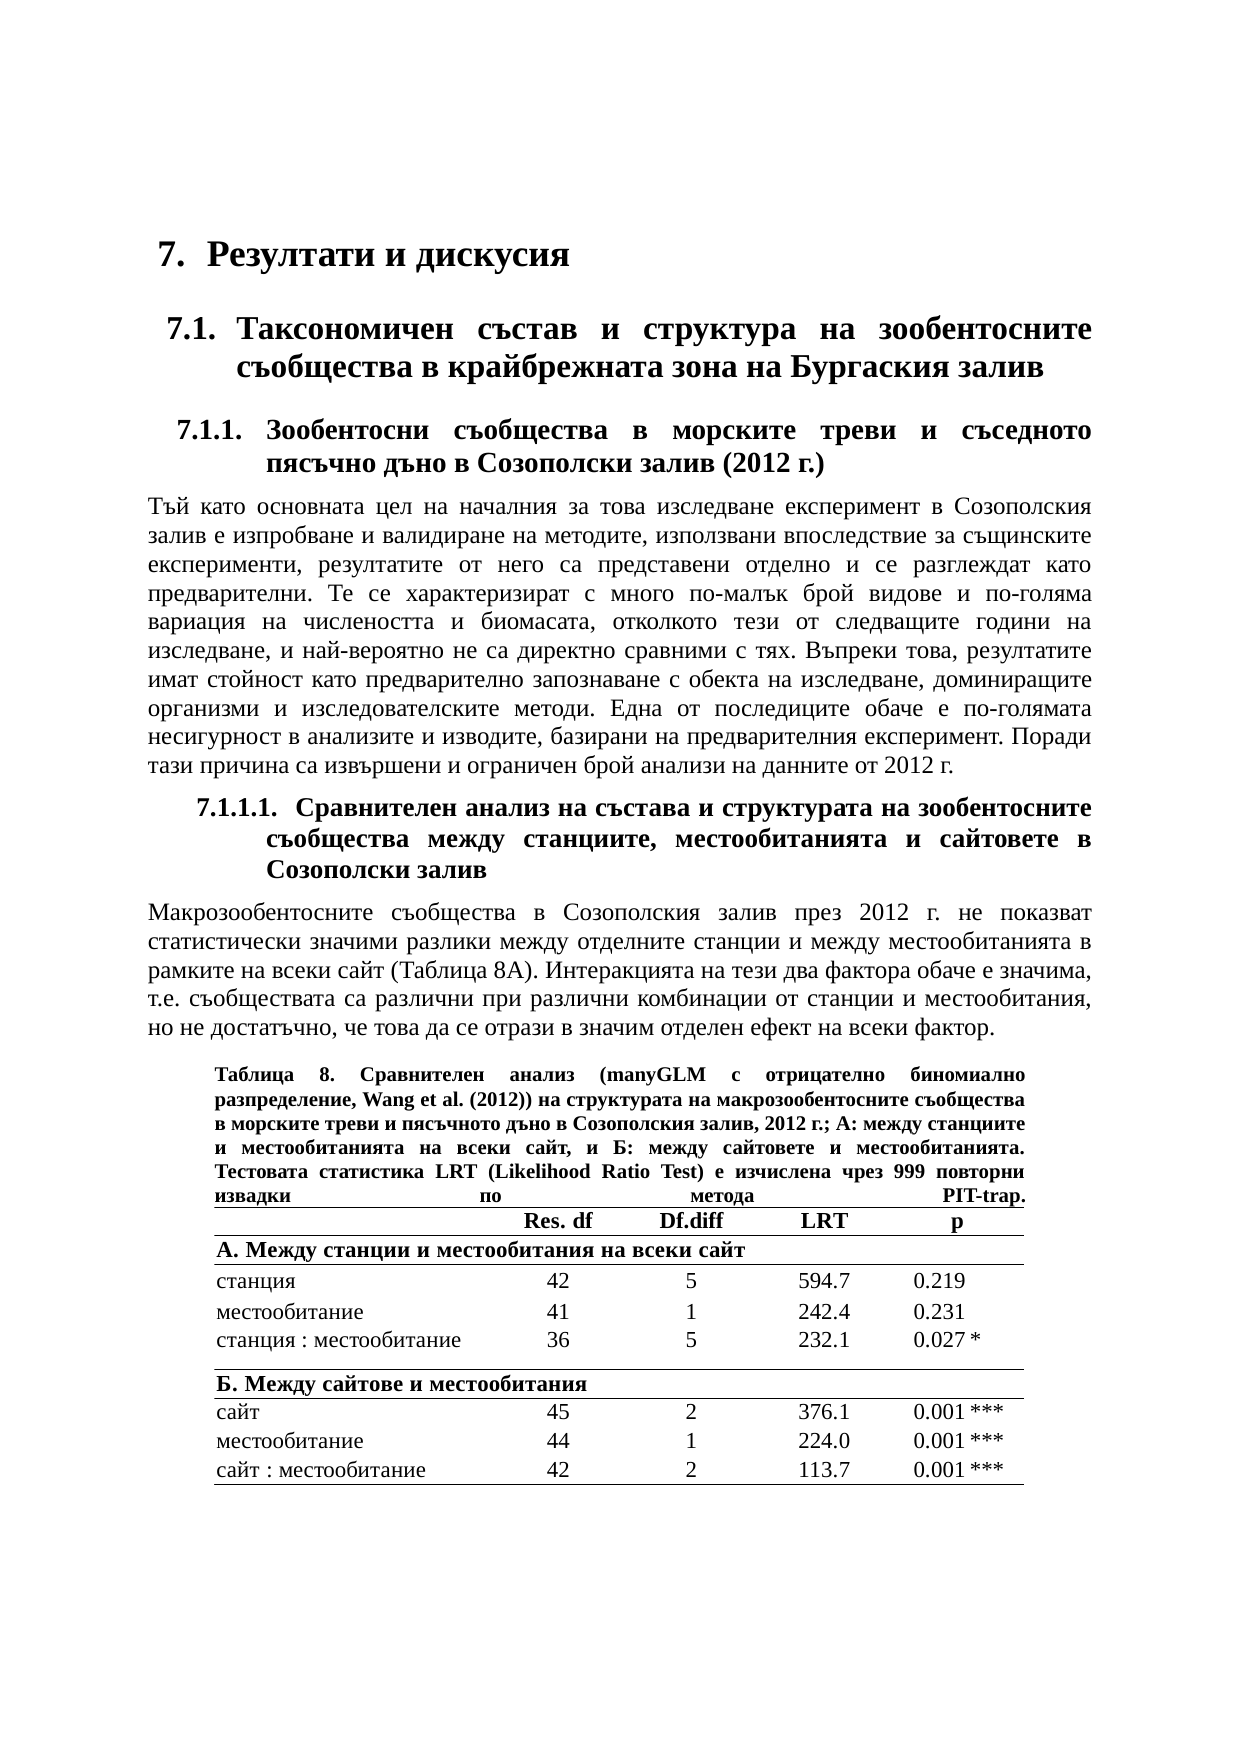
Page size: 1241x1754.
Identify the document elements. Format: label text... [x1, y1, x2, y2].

text Тъй като основната цел на началния за това изследване експеримент в Созополския залив е изпробване и валидиране на методите, използвани впоследствие за същинските експерименти, резултатите от него са представени отделно и се разглеждат като предварителни. Те се характеризират с много по-малък брой видове и по-голяма вариация на числеността и биомасата, отколкото тези от следващите години на изследване, и най-вероятно не са директно сравними с тях. Въпреки това, резултатите имат стойност като предварително запознаване с обекта на изследване, доминиращите организми и изследователските методи. Една от последиците обаче е по-голямата несигурност в анализите и изводите, базирани на предварителния експеримент. Поради тази причина са извършени и ограничен брой анализи на данните от 2012 г. [148, 491, 1093, 779]
subtitle Сравнителен анализ на състава и структурата на зообентосните съобщества между станциите, местообитанията и сайтовете в Созополски залив [266, 791, 1093, 885]
subtitle Зообентосни съобщества в морските треви и съседното пясъчно дъно в Созополски залив (2012 г.) [242, 412, 1093, 479]
subtitle Таксономичен състав и структура на зообентосните съобщества в крайбрежната зона на Бургаския залив [224, 308, 1093, 385]
text Макрозообентосните съобщества в Созополския залив през 2012 г. не показват статистически значими разлики между отделните станции и между местообитанията в рамките на всеки сайт (Таблица 1А). Интеракцията на тези два фактора обаче е значима, т.е. съобществата са различни при различни комбинации от станции и местообитания, но не достатъчно, че това да се отрази в значим отделен ефект на всеки фактор. [148, 897, 1093, 1041]
subtitle Резултати и дискусия [185, 232, 1093, 275]
text Таблица 1. Сравнителен анализ (manyGLM с отрицателно биномиално разпределение, Wang et al. (2012)) на структурата на макрозообентосните съобщества в морските треви и пясъчното дъно в Созополския залив, 2012 г.; А: между станциите и местообитанията на всеки сайт, и Б: между сайтовете и местообитанията. Тестовата статистика LRT (Likelihood Ratio Test) е изчислена чрез 999 повторни извадки по метода PIT-trap. [214, 1062, 1026, 1486]
